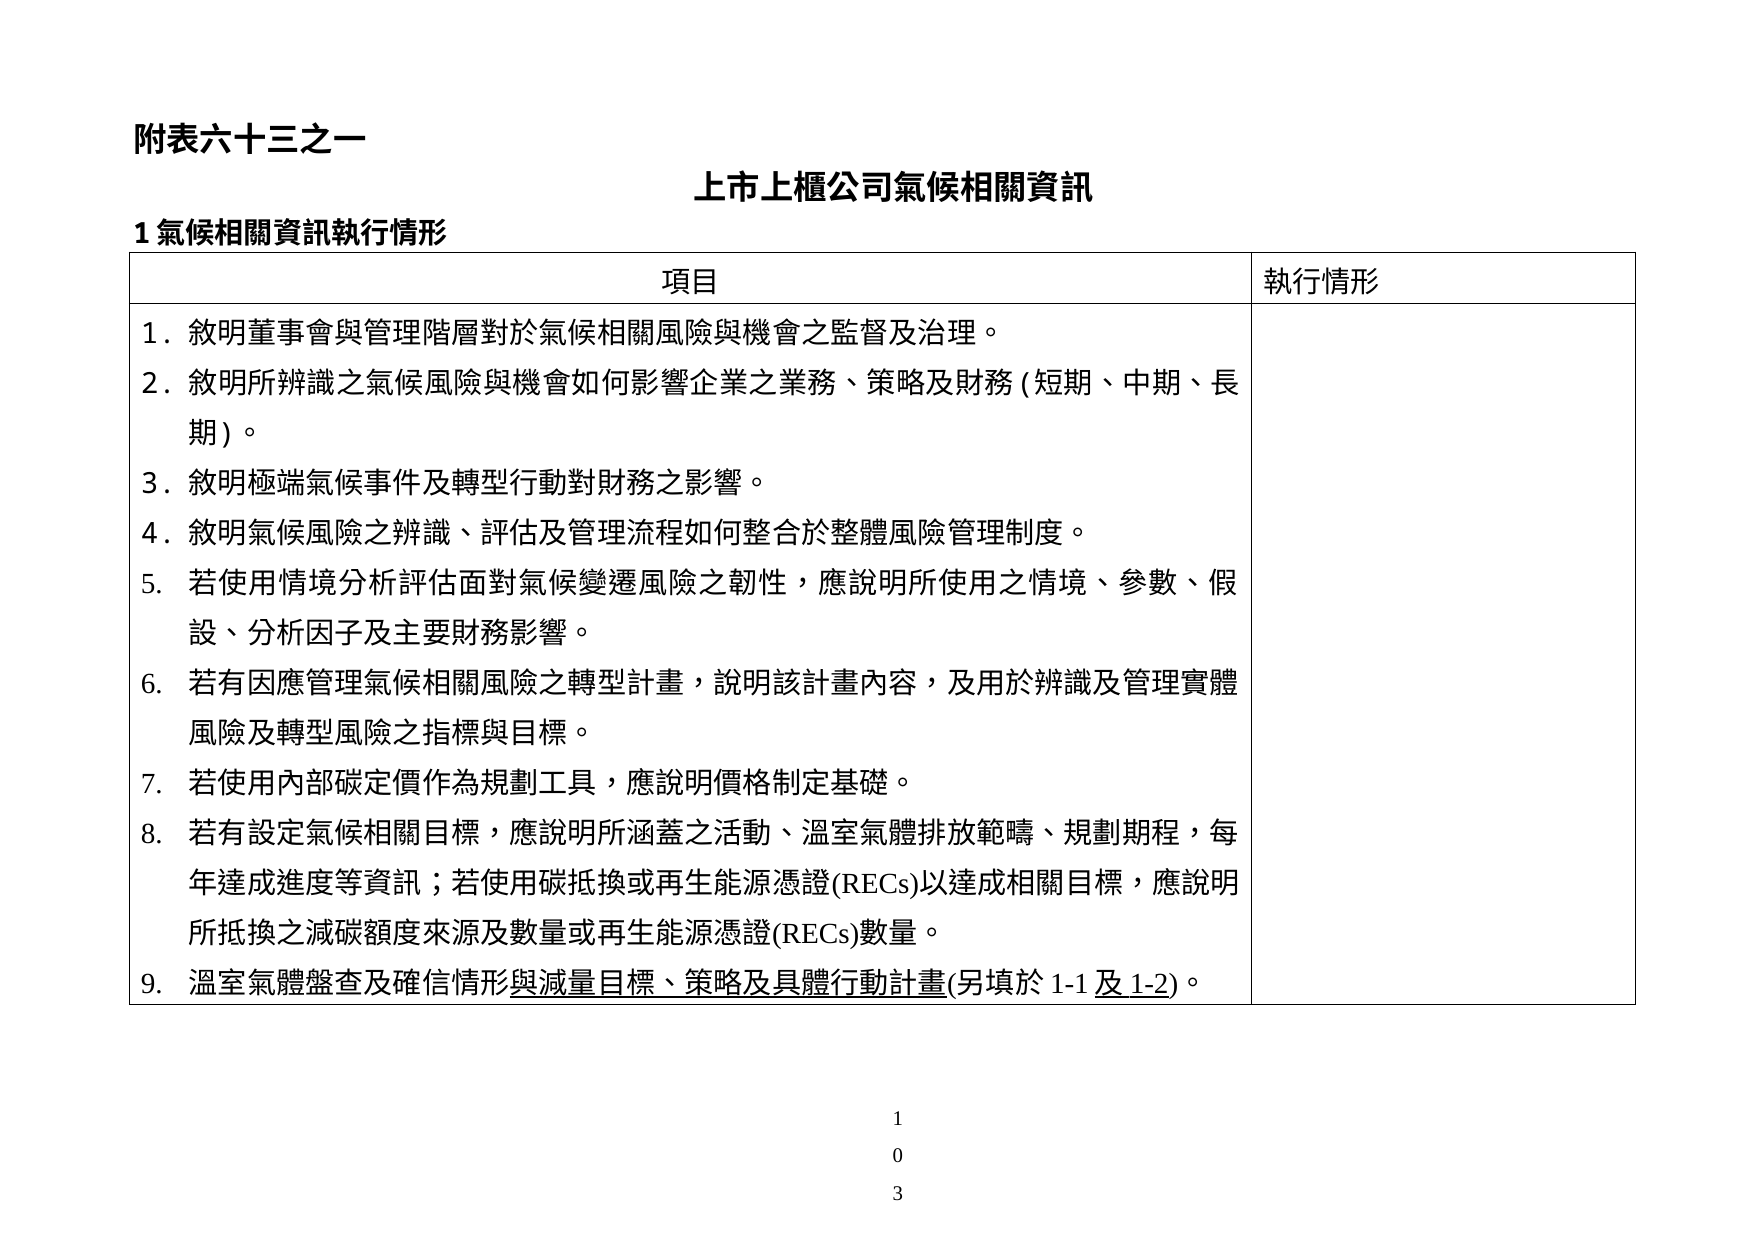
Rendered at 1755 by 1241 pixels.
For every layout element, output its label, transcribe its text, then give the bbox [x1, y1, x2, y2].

text 附表六十三之一 [133, 113, 1654, 161]
table_cell [1252, 304, 1635, 1004]
table_header 執行情形 [1252, 253, 1635, 303]
table_header 項目 [130, 253, 1251, 303]
text 上市上櫃公司氣候相關資訊 [133, 161, 1654, 209]
text 1氣候相關資訊執行情形 [133, 209, 1654, 252]
table_cell 敘明董事會與管理階層對於氣候相關風險與機會之監督及治理。 敘明所辨識之氣候風險與機會如何影響企業之業務、策略及財務(短期、中期、長期)。 敘明極端氣候事件及轉型行動對財務之影響。 敘明氣候風險之辨識、評估及管理流程如何整合於整體風險管理制度。 若使用情境分析評估面對氣候變遷風險之韌性，應說明所使用之情境、參數、假設、分析因子及主要財務影響。 若有因應管理氣候相關風險之轉型計畫，說明該計畫內容，及用於辨識及管理實體風險及轉型風險之指標與目標。 若使用內部碳定價作為規劃工具，應說明價格制定基礎。 若有設定氣候相關目標，應說明所涵蓋之活動、溫室氣體排放範疇、規劃期程，每年達成進度等資訊；若使用碳抵換或再生能源憑證(RECs)以達成相關目標，應說明所抵換之減碳額度來源及數量或再生能源憑證(RECs)數量。 溫室氣體盤查及確信情形與減量目標、策略及具體行動計畫(另填於1-1及1-2)。 [130, 304, 1251, 1004]
